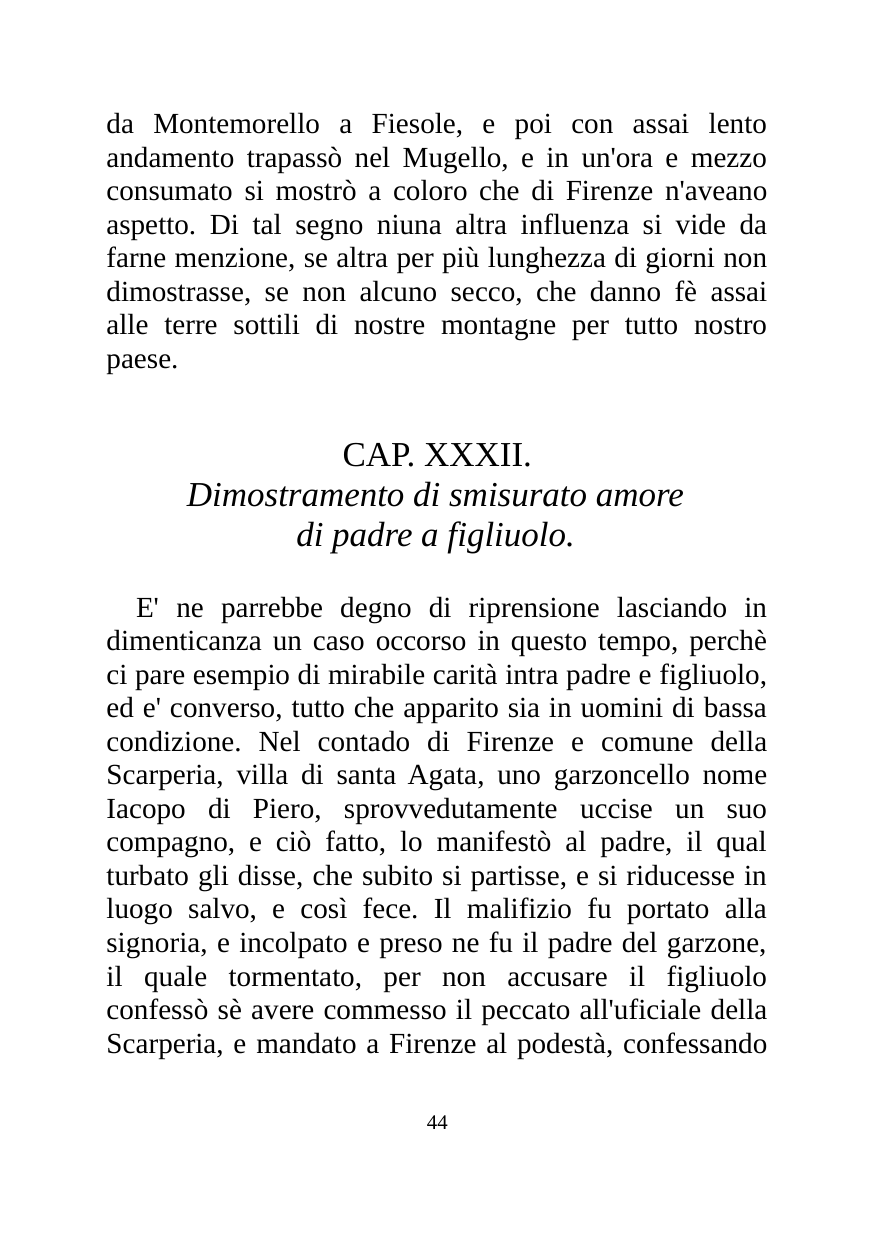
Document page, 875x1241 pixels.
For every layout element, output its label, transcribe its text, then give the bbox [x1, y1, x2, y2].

text da Montemorello a Fiesole, e poi con assai lento andamento trapassò nel Mugello, e in un'ora e mezzo consumato si mostrò a coloro che di Firenze n'aveano aspetto. Di tal segno niuna altra influenza si vide da farne menzione, se altra per più lunghezza di giorni non dimostrasse, se non alcuno secco, che danno fè assai alle terre sottili di nostre montagne per tutto nostro paese. [106, 106, 768, 374]
text E' ne parrebbe degno di riprensione lasciando in dimenticanza un caso occorso in questo tempo, perchè ci pare esempio di mirabile carità intra padre e figliuolo, ed e' converso, tutto che apparito sia in uomini di bassa condizione. Nel contado di Firenze e comune della Scarperia, villa di santa Agata, uno garzoncello nome Iacopo di Piero, sprovvedutamente uccise un suo compagno, e ciò fatto, lo manifestò al padre, il qual turbato gli disse, che subito si partisse, e si riducesse in luogo salvo, e così fece. Il malifizio fu portato alla signoria, e incolpato e preso ne fu il padre del garzone, il quale tormentato, per non accusare il figliuolo confessò sè avere commesso il peccato all'uficiale della Scarperia, e mandato a Firenze al podestà, confessando [106, 590, 768, 1059]
subtitle CAP. XXXII. Dimostramento di smisurato amore di padre a figliuolo. [106, 434, 768, 554]
